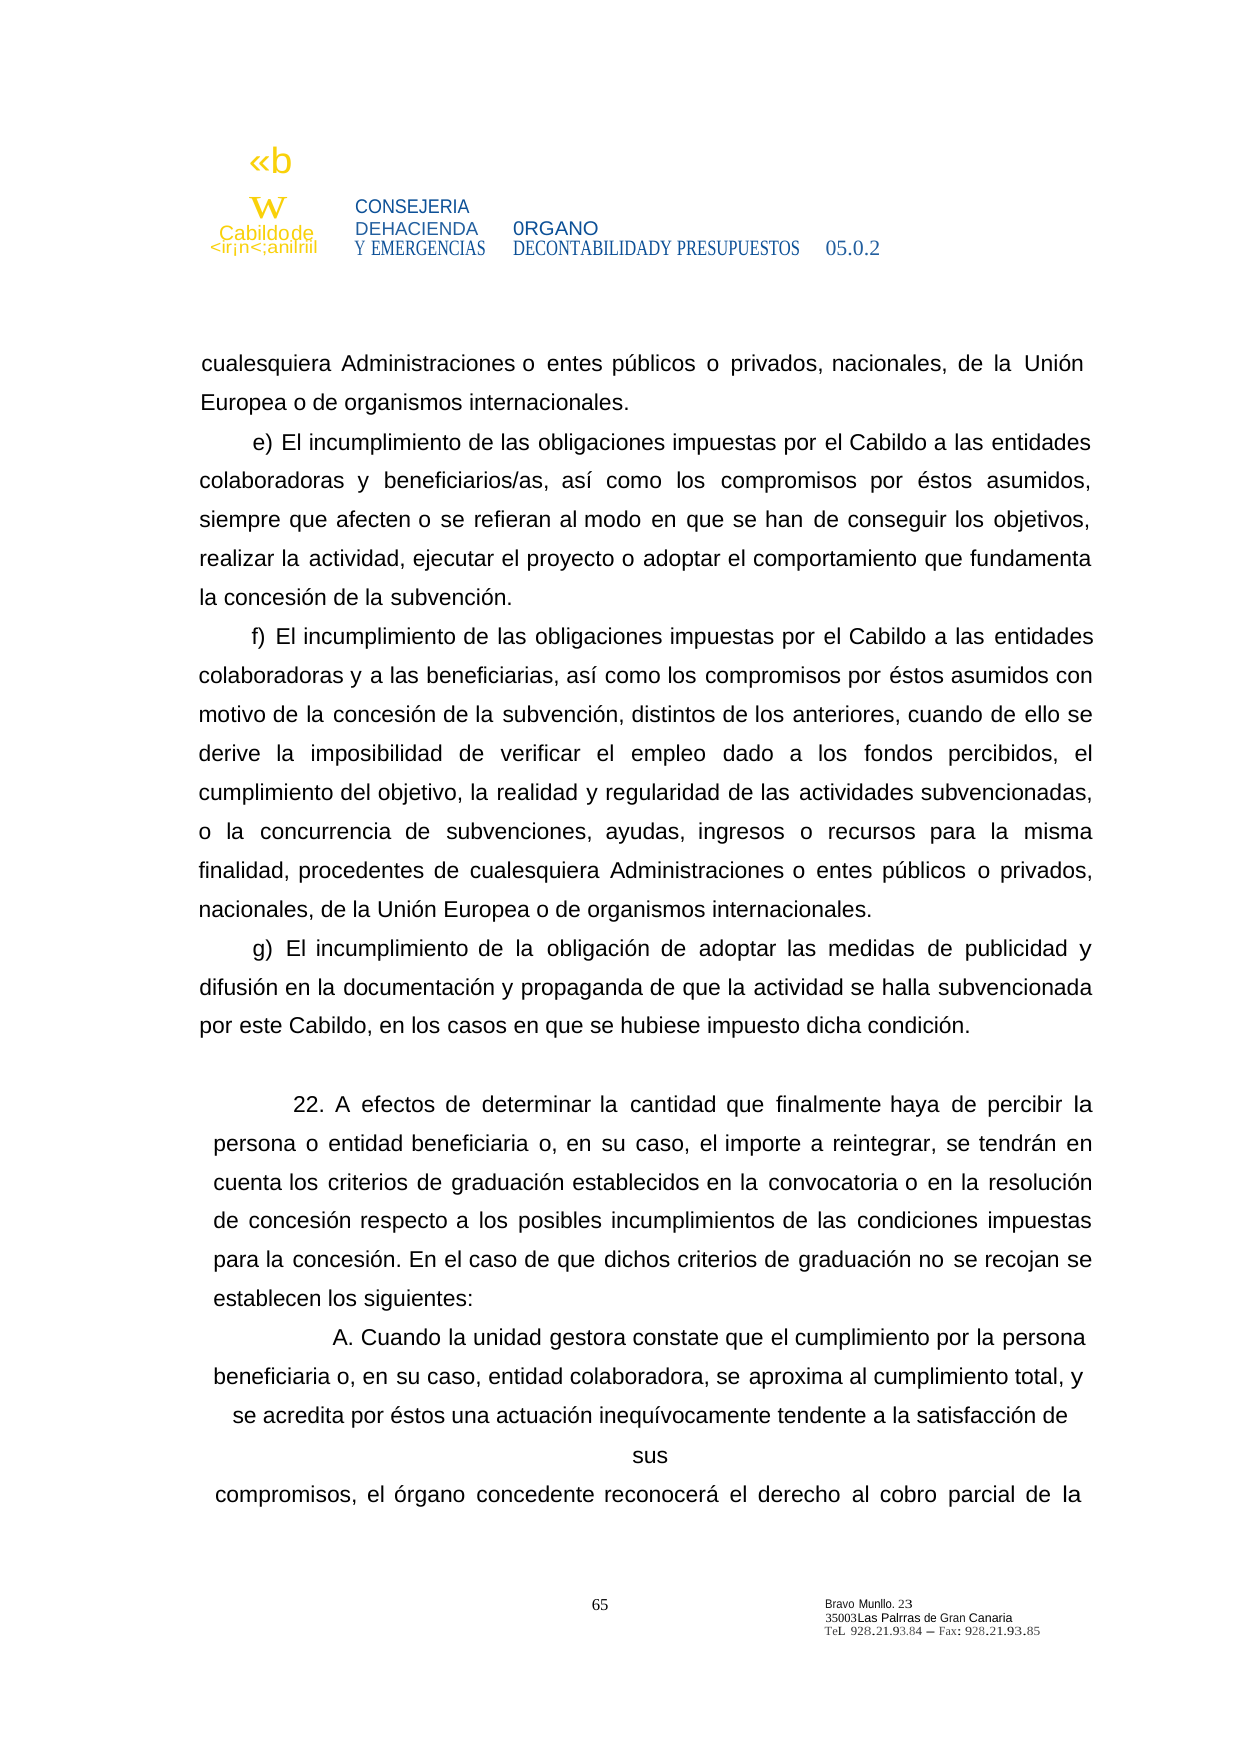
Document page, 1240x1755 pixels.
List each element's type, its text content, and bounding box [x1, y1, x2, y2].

text TeL 928.21.93.84 - Fax: 928.21.93.85 [824, 1625, 1240, 1637]
text cualesquiera Administraciones o entes públicos o privados, nacionales, de la Unión [195, 350, 1090, 376]
text 35003Las Palrras de Gran Canaria [825, 1613, 1240, 1625]
text A. Cuando la unidad gestora constate que el cumplimiento por la persona [332, 1324, 1240, 1350]
text Europea o de organismos internacionales. [200, 389, 1240, 416]
text 22. A efectos de determinar la cantidad que finalmente haya de percibir la persona o entidad beneficiaria o, en su caso, el importe a reintegrar, se tendrán en cuenta los criterios de graduación establecidos en la convocatoria o en la resolución de concesión respecto a los posibles incumplimientos de las condiciones impuestas para la concesión. En el caso de que dichos criterios de graduación no se recojan se establecen los siguientes: [213, 1091, 1092, 1312]
text compromisos, el órgano concedente reconocerá el derecho al cobro parcial de la [209, 1481, 1087, 1506]
text g) El incumplimiento de la obligación de adoptar las medidas de publicidad y difusión en la documentación y propaganda de que la actividad se halla subvencionada por este Cabildo, en los casos en que se hubiese impuesto dicha condición. [199, 935, 1092, 1039]
text beneficiaria o, en su caso, entidad colaboradora, se aproxima al cumplimiento total, y se acredita por éstos una actuación inequívocamente tendente a la satisfacción de sus [207, 1363, 1089, 1468]
text e) El incumplimiento de las obligaciones impuestas por el Cabildo a las entidades colaboradoras y beneficiarios/as, así como los compromisos por éstos asumidos, siempre que afecten o se refieran al modo en que se han de conseguir los objetivos, realizar la actividad, ejecutar el proyecto o adoptar el comportamiento que fundamenta la concesión de la subvención. [199, 429, 1091, 610]
text 65 Bravo Munllo. 23 [592, 1596, 1240, 1613]
text f) El incumplimiento de las obligaciones impuestas por el Cabildo a las entidades colaboradoras y a las beneficiarias, así como los compromisos por éstos asumidos con motivo de la concesión de la subvención, distintos de los anteriores, cuando de ello se derive la imposibilidad de verificar el empleo dado a los fondos percibidos, el cumplimiento del objetivo, la realidad y regularidad de las actividades subvencionadas, o la concurrencia de subvenciones, ayudas, ingresos o recursos para la misma finalidad, procedentes de cualesquiera Administraciones o entes públicos o privados, nacionales, de la Unión Europea o de organismos internacionales. [198, 623, 1093, 922]
